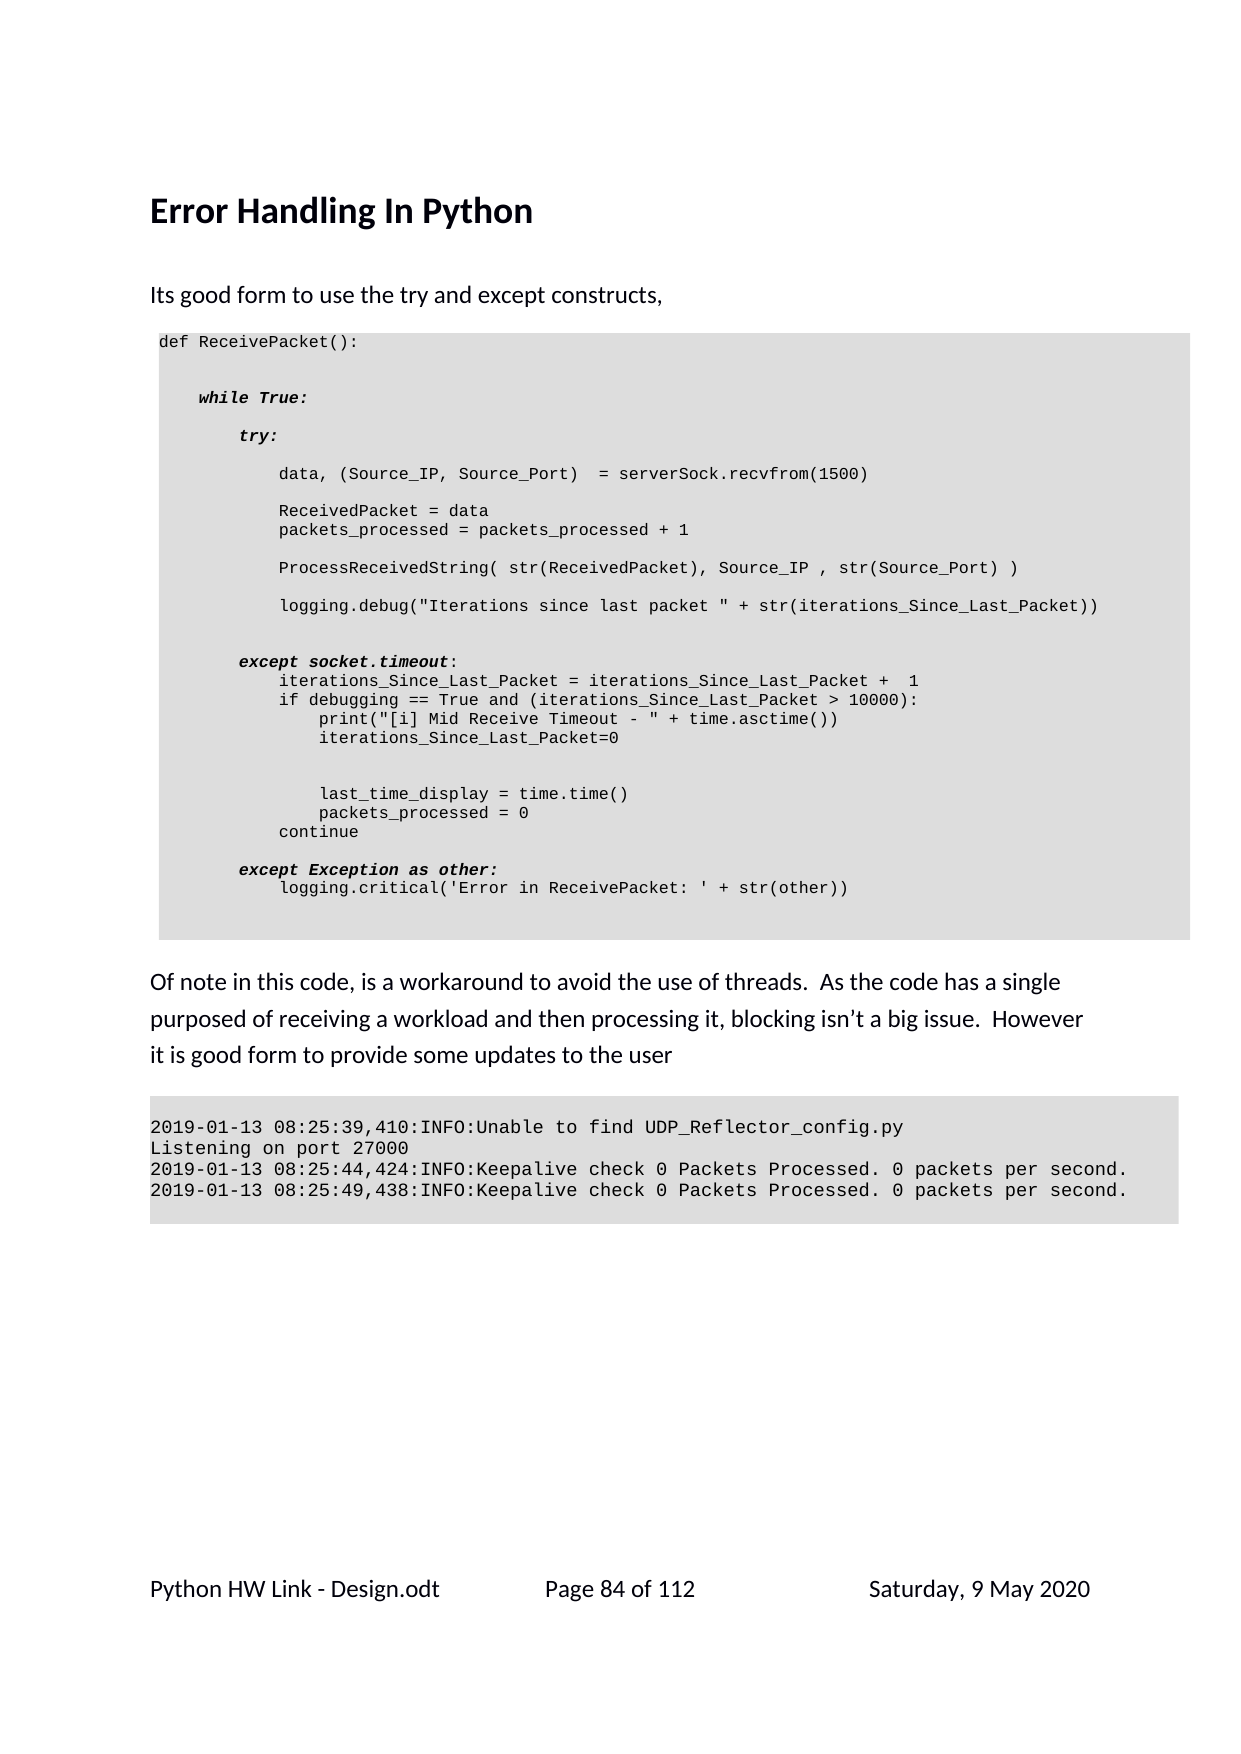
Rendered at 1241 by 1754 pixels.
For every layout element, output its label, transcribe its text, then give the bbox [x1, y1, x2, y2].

text Of note in this code, is a workaround to avoid the use of threads. As the code has a single purposed of receiving a workload and then processing it, blocking isn’t a big issue. However it is good form to provide some updates to the user [150, 331, 1090, 1070]
text Its good form to use the try and except constructs, [150, 279, 1090, 310]
subtitle Error Handling In Python [150, 187, 1090, 233]
